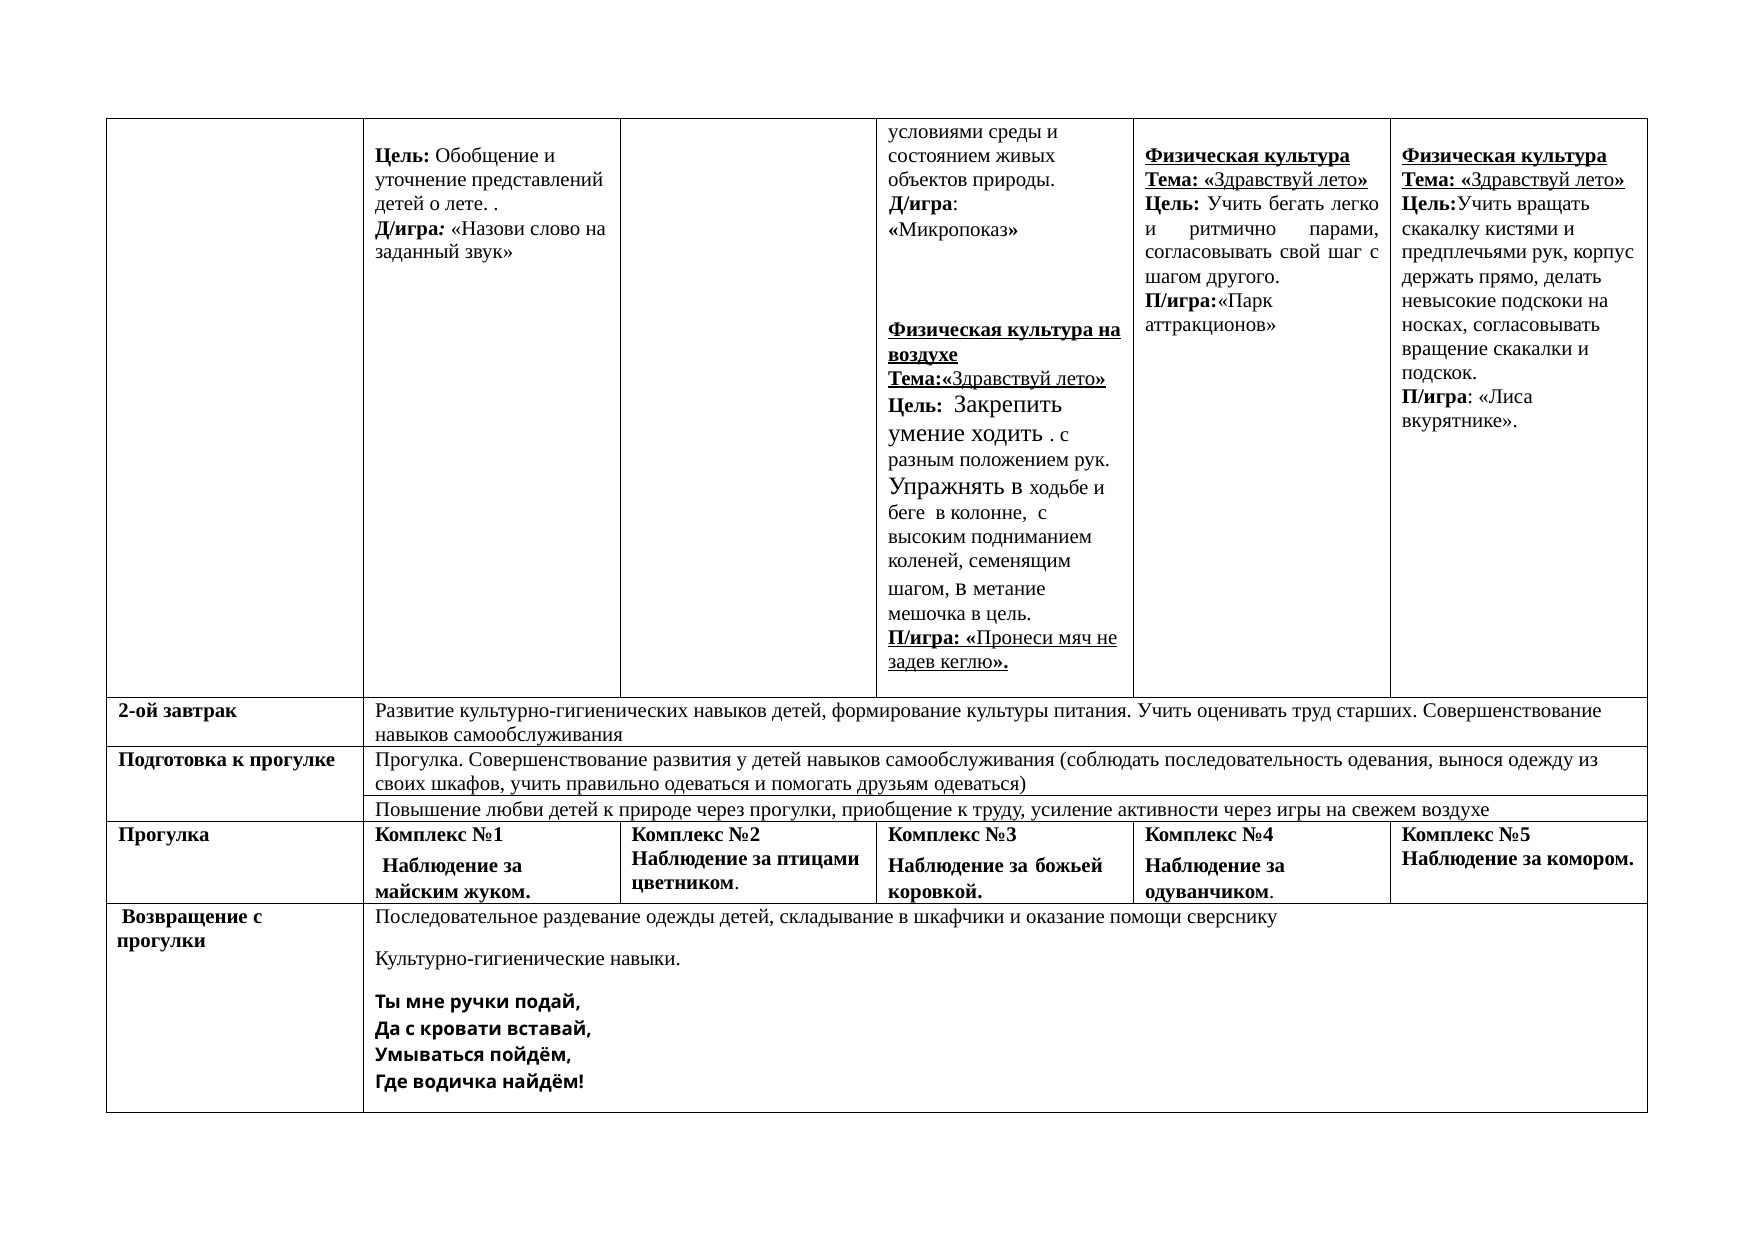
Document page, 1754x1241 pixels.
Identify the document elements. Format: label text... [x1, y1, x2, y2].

table_cell Прогулка [107, 822, 363, 903]
table_cell [621, 119, 876, 697]
table_cell Комплекс №4 Наблюдение за одуванчиком. [1134, 822, 1390, 903]
table_cell Возвращение с прогулки [107, 904, 363, 1112]
table_cell Комплекс №1 Наблюдение за майским жуком. [364, 822, 620, 903]
table_cell Комплекс №3 Наблюдение за божьей коровкой. [877, 822, 1133, 903]
table_cell Комплекс №5 Наблюдение за комором. [1391, 822, 1647, 903]
table_cell Прогулка. Совершенствование развития у детей навыков самообслуживания (соблюдать последовательность одевания, вынося одежду из своих шкафов, учить правильно одеваться и помогать друзьям одеваться) [364, 747, 1647, 795]
table_cell Повышение любви детей к природе через прогулки, приобщение к труду, усиление активности через игры на свежем воздухе [364, 796, 1647, 821]
table_cell условиями среды и состоянием живых объектов природы. Д/игра: «Микропоказ» Физическая культура на воздухе Тема:«Здравствуй лето» Цель: Закрепить умение ходить . с разным положением рук. Упражнять в ходьбе и беге в колонне, с высоким подниманием коленей, семенящим шагом, в метание мешочка в цель. П/игра: «Пронеси мяч не задев кеглю». [877, 119, 1133, 697]
table_cell Подготовка к прогулке [107, 747, 363, 821]
table_cell Цель: Обобщение и уточнение представлений детей о лете. . Д/игра: «Назови слово на заданный звук» [364, 119, 620, 697]
table_cell 2-ой завтрак [107, 698, 363, 746]
table_cell Последовательное раздевание одежды детей, складывание в шкафчики и оказание помощи сверснику Культурно-гигиенические навыки. Ты мне ручки подай, Да с кровати вставай, Умываться пойдём, Где водичка найдём! [364, 904, 1647, 1112]
table_cell Физическая культура Тема: «Здравствуй лето» Цель:Учить вращать скакалку кистями и предплечьями рук, корпус держать прямо, делать невысокие подскоки на носках, согласовывать вращение скакалки и подскок. П/игра: «Лиса вкурятнике». [1391, 119, 1647, 697]
table_cell Комплекс №2 Наблюдение за птицами цветником. [621, 822, 876, 903]
table_cell Развитие культурно-гигиенических навыков детей, формирование культуры питания. Учить оценивать труд старших. Совершенствование навыков самообслуживания [364, 698, 1647, 746]
table_cell [107, 119, 363, 697]
table_cell Физическая культура Тема: «Здравствуй лето» Цель: Учить бегать легко и ритмично парами, согласовывать свой шаг с шагом другого. П/игра:«Парк аттракционов» [1134, 119, 1390, 697]
